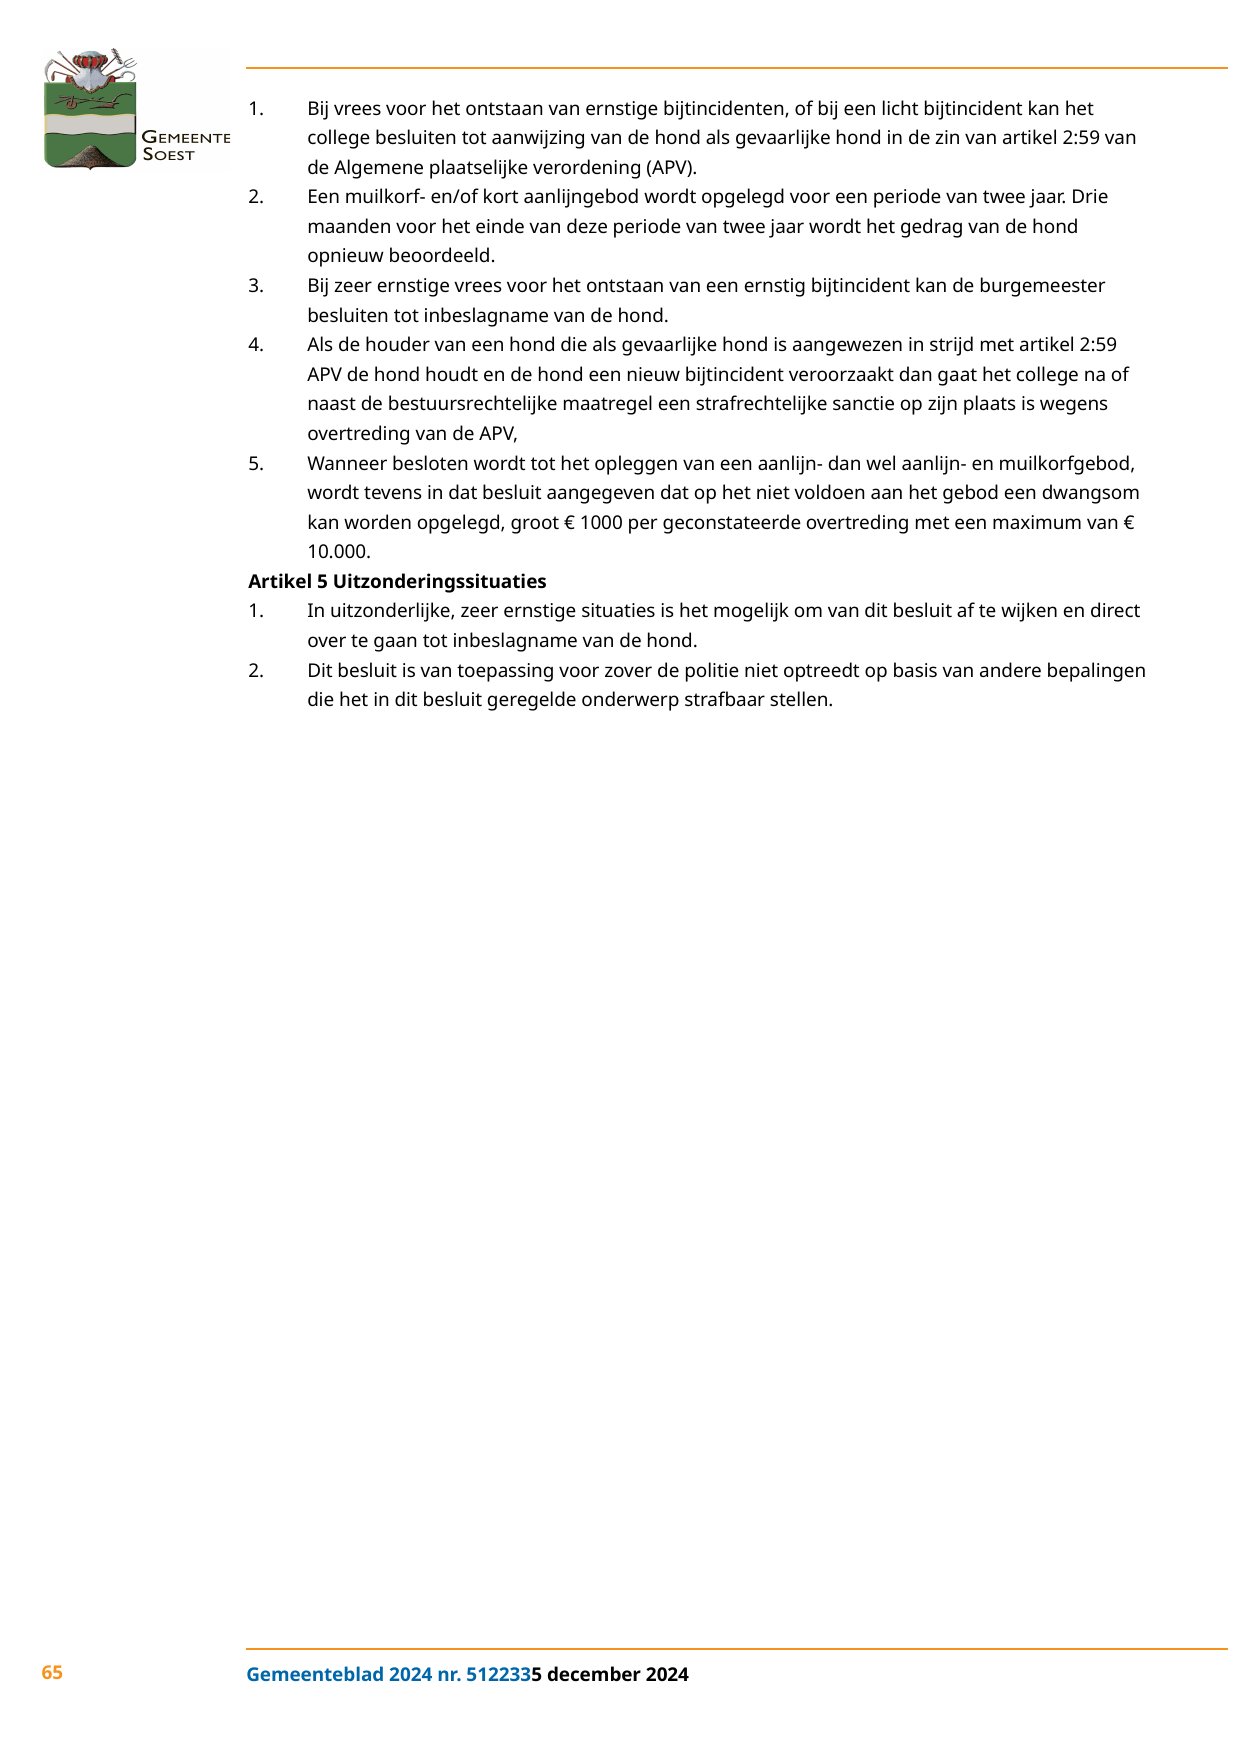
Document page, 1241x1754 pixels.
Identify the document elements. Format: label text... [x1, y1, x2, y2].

list Als de houder van een hond die als gevaarlijke hond is aangewezen in strijd met artikel 2:59 APV de hond houdt en de hond een nieuw bijtincident veroorzaakt dan gaat het college na of naast de bestuursrechtelijke maatregel een strafrechtelijke sanctie op zijn plaats is wegens overtreding van de APV, [248, 331, 1152, 446]
picture [41, 47, 231, 172]
list Dit besluit is van toepassing voor zover de politie niet optreedt op basis van andere bepalingen die het in dit besluit geregelde onderwerp strafbaar stellen. [248, 657, 1152, 712]
list In uitzonderlijke, zeer ernstige situaties is het mogelijk om van dit besluit af te wijken en direct over te gaan tot inbeslagname van de hond. [248, 598, 1152, 653]
list Bij vrees voor het ontstaan van ernstige bijtincidenten, of bij een licht bijtincident kan het college besluiten tot aanwijzing van de hond als gevaarlijke hond in de zin van artikel 2:59 van de Algemene plaatselijke verordening (APV). [248, 95, 1152, 180]
list Wanneer besloten wordt tot het opleggen van een aanlijn- dan wel aanlijn- en muilkorfgebod, wordt tevens in dat besluit aangegeven dat op het niet voldoen aan het gebod een dwangsom kan worden opgelegd, groot € 1000 per geconstateerde overtreding met een maximum van € 10.000. [248, 450, 1152, 564]
text Artikel 5 Uitzonderingssituaties [248, 568, 1152, 594]
list Bij zeer ernstige vrees voor het ontstaan van een ernstig bijtincident kan de burgemeester besluiten tot inbeslagname van de hond. [248, 272, 1152, 328]
list Een muilkorf- en/of kort aanlijngebod wordt opgelegd voor een periode van twee jaar. Drie maanden voor het einde van deze periode van twee jaar wordt het gedrag van de hond opnieuw beoordeeld. [248, 183, 1152, 268]
